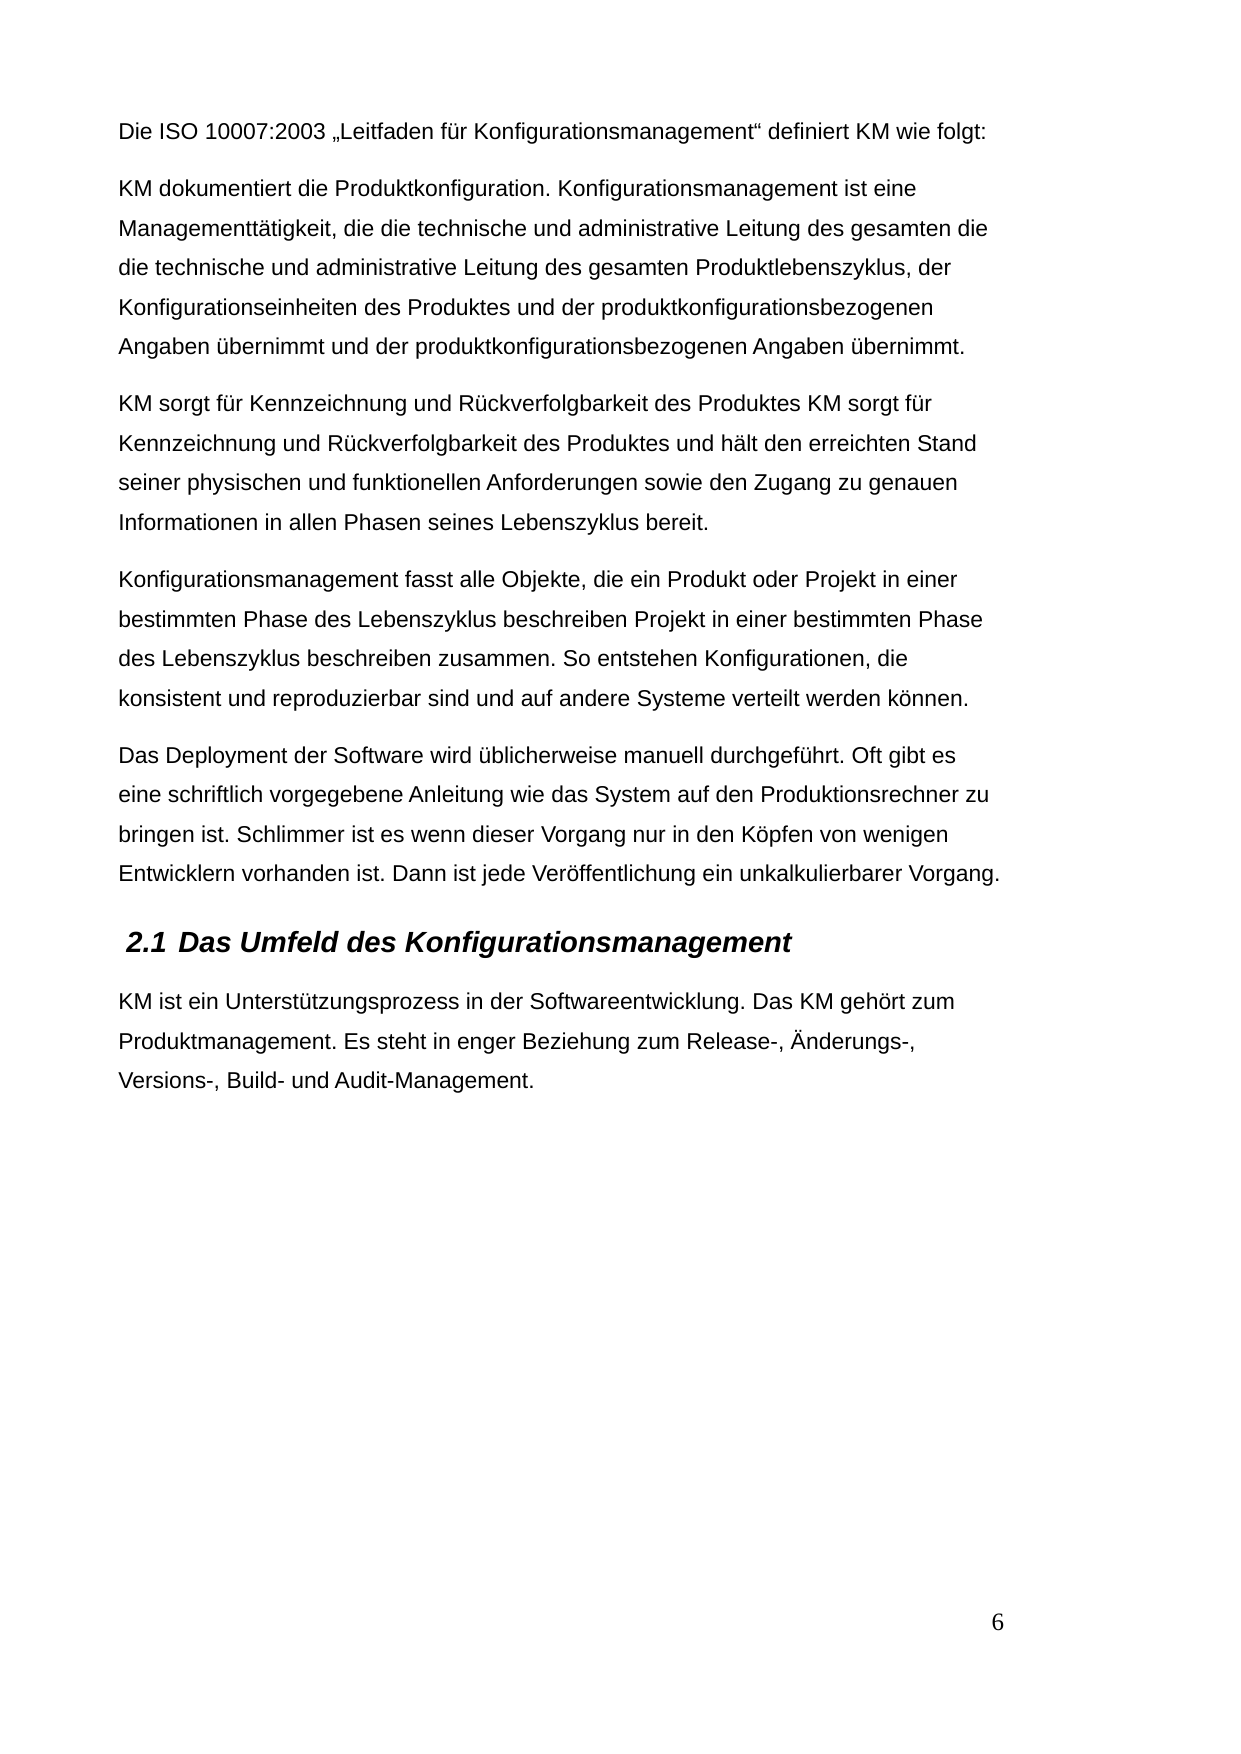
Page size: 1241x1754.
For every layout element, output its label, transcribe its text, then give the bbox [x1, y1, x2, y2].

text Das Deployment der Software wird üblicherweise manuell durchgeführt. Oft gibt es eine schriftlich vorgegebene Anleitung wie das System auf den Produktionsrechner zu bringen ist. Schlimmer ist es wenn dieser Vorgang nur in den Köpfen von wenigen Entwicklern vorhanden ist. Dann ist jede Veröffentlichung ein unkalkulierbarer Vorgang. [118, 742, 1004, 886]
text Konfigurationsmanagement fasst alle Objekte, die ein Produkt oder Projekt in einer bestimmten Phase des Lebenszyklus beschreiben Projekt in einer bestimmten Phase des Lebenszyklus beschreiben zusammen. So entstehen Konfigurationen, die konsistent und reproduzierbar sind und auf andere Systeme verteilt werden können. [118, 566, 1004, 711]
text KM ist ein Unterstützungsprozess in der Softwareentwicklung. Das KM gehört zum Produktmanagement. Es steht in enger Beziehung zum Release-, Änderungs-, Versions-, Build- und Audit-Management. [118, 988, 1004, 1094]
text KM dokumentiert die Produktkonfiguration. Konfigurationsmanagement ist eine Managementtätigkeit, die die technische und administrative Leitung des gesamten die die technische und administrative Leitung des gesamten Produktlebenszyklus, der Konfigurationseinheiten des Produktes und der produktkonfigurationsbezogenen Angaben übernimmt und der produktkonfigurationsbezogenen Angaben übernimmt. [118, 175, 1004, 359]
text KM sorgt für Kennzeichnung und Rückverfolgbarkeit des Produktes KM sorgt für Kennzeichnung und Rückverfolgbarkeit des Produktes und hält den erreichten Stand seiner physischen und funktionellen Anforderungen sowie den Zugang zu genauen Informationen in allen Phasen seines Lebenszyklus bereit. [118, 390, 1004, 535]
subtitle Das Umfeld des Konfigurationsmanagement [118, 924, 1004, 958]
text Die ISO 10007:2003 „Leitfaden für Konfigurationsmanagement“ definiert KM wie folgt: [118, 118, 1004, 144]
